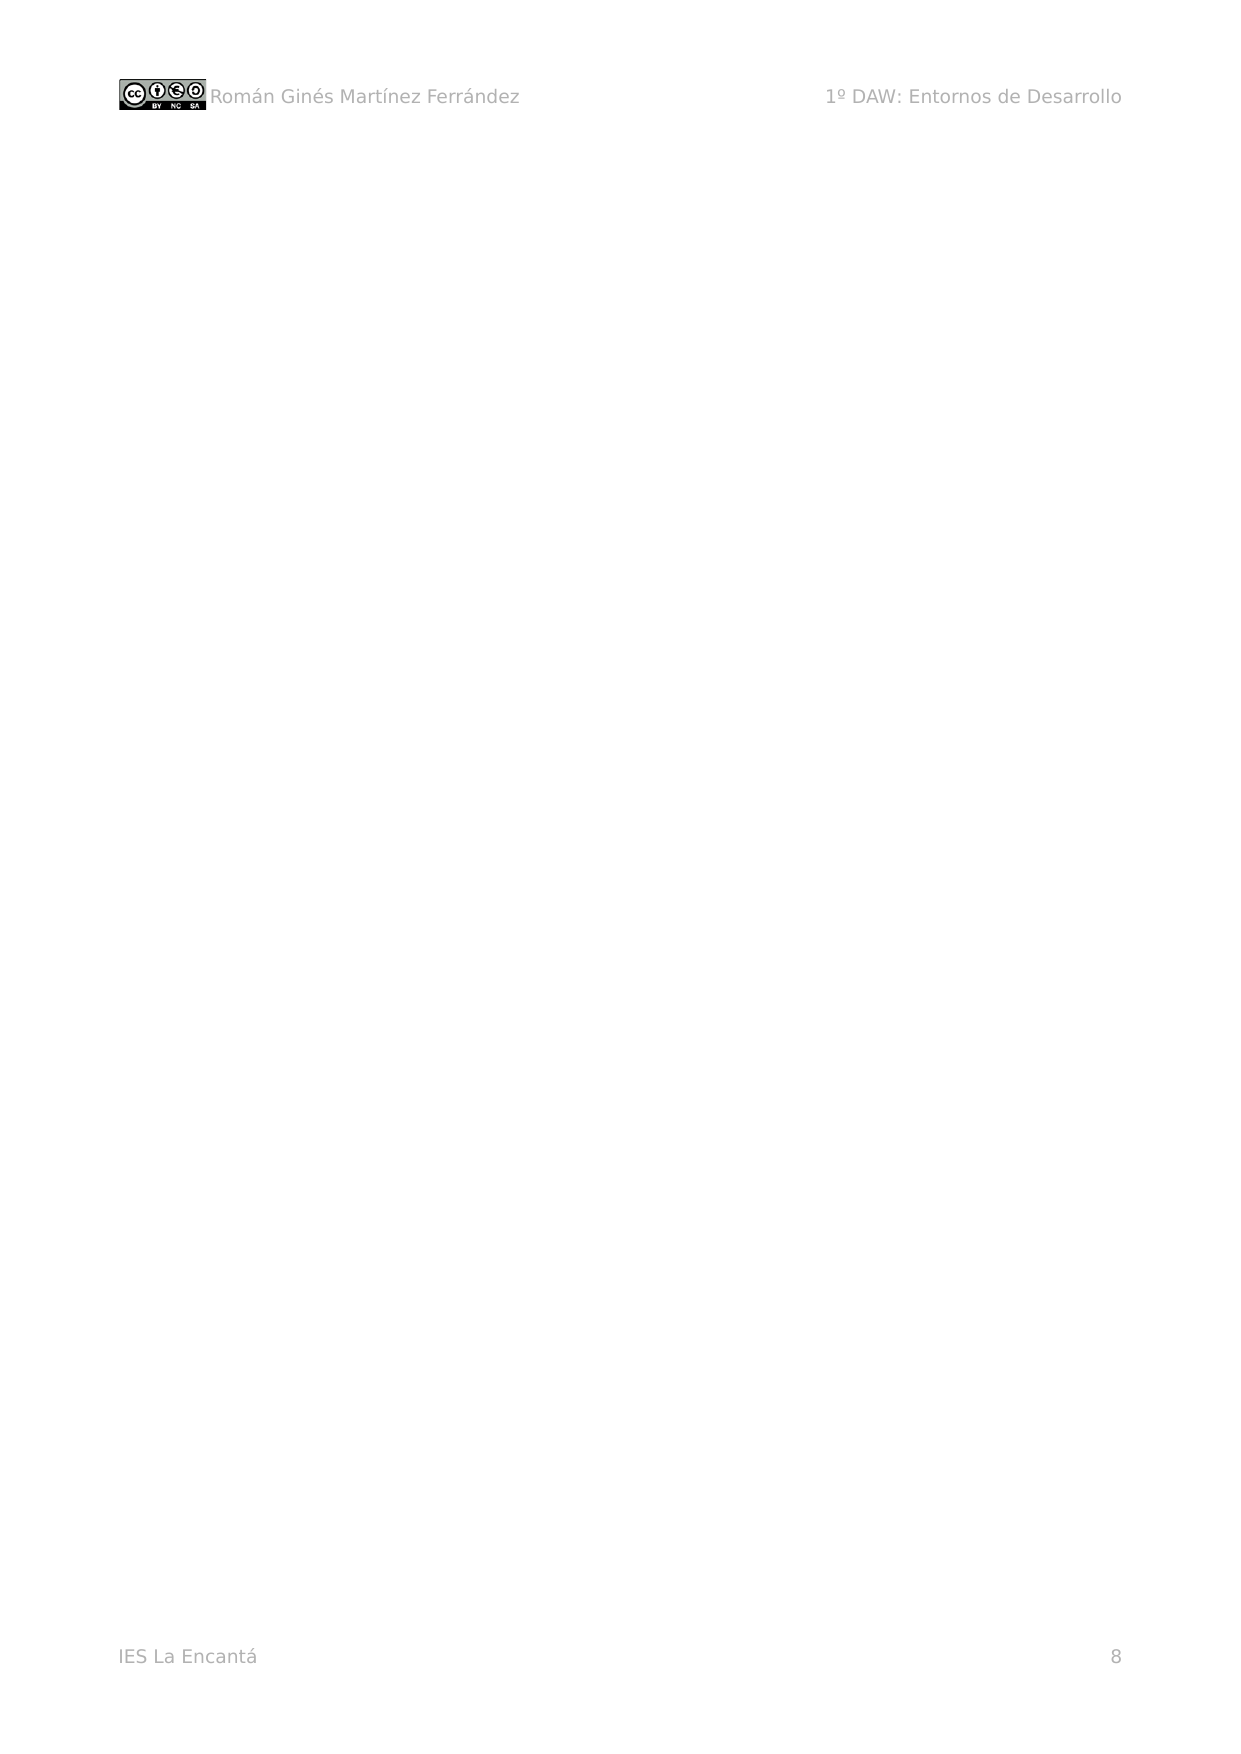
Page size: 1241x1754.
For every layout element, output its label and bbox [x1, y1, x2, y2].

picture [119, 79, 207, 110]
